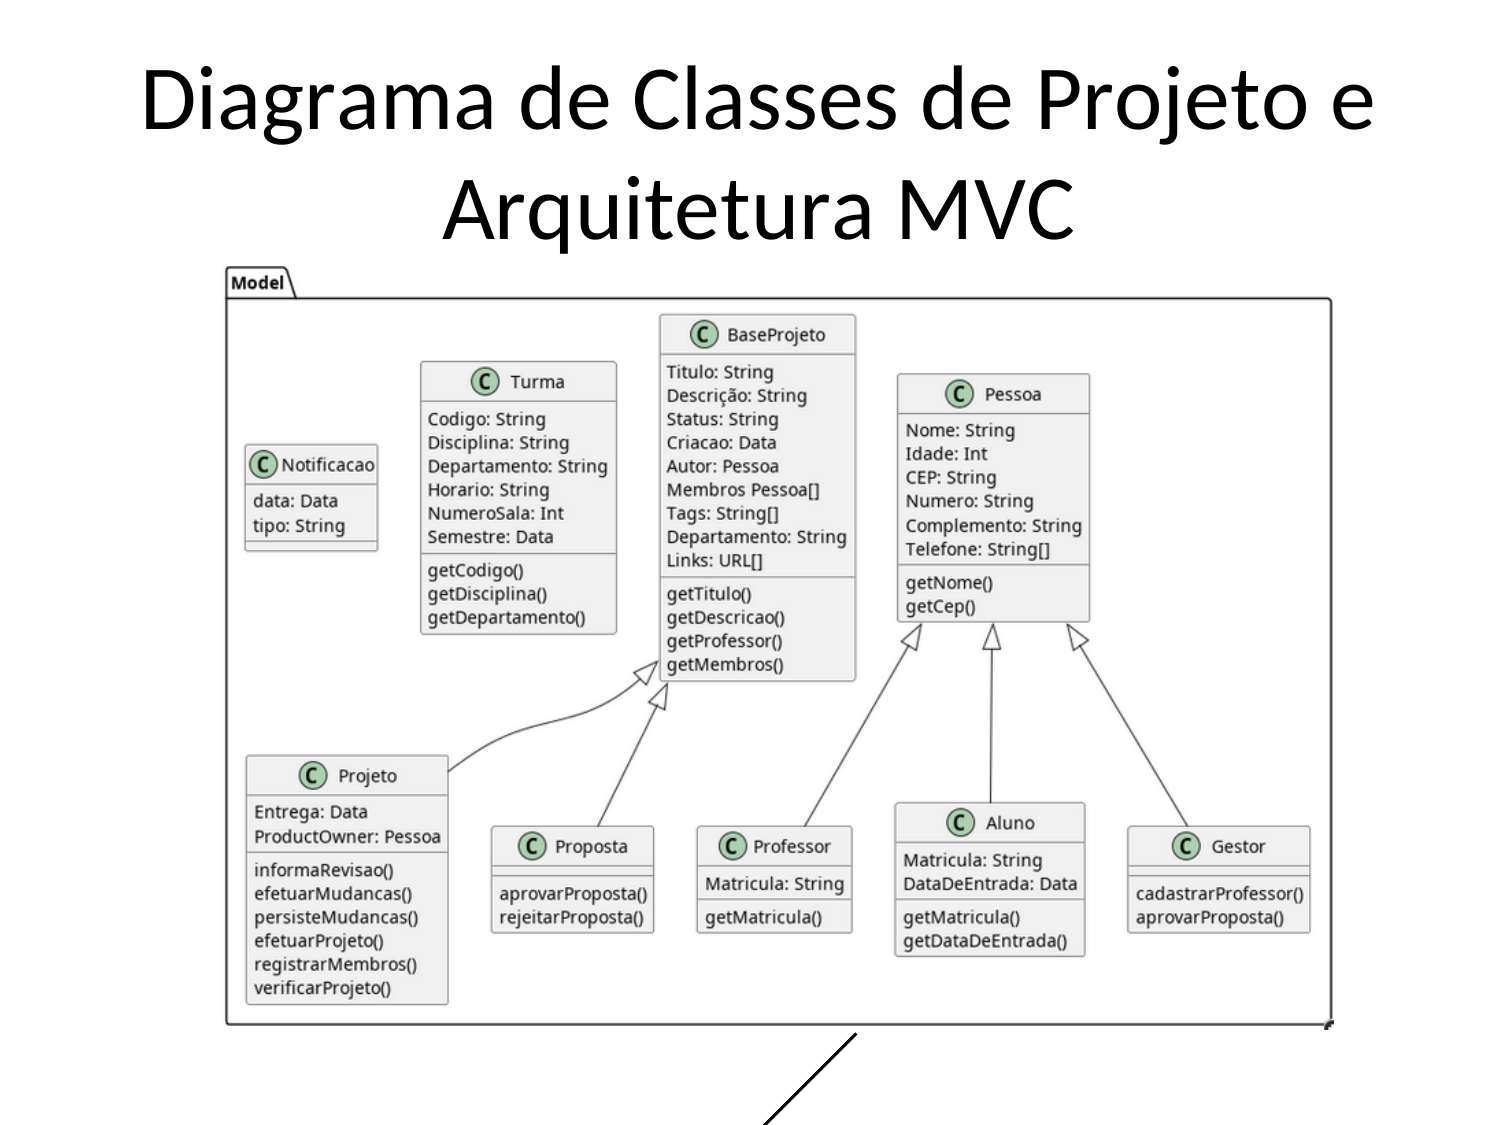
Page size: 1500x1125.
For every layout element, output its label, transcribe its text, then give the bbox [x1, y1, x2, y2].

title Diagrama de Classes de Projeto e Arquitetura MVC [27, 30, 1491, 266]
picture [216, 265, 1334, 1030]
